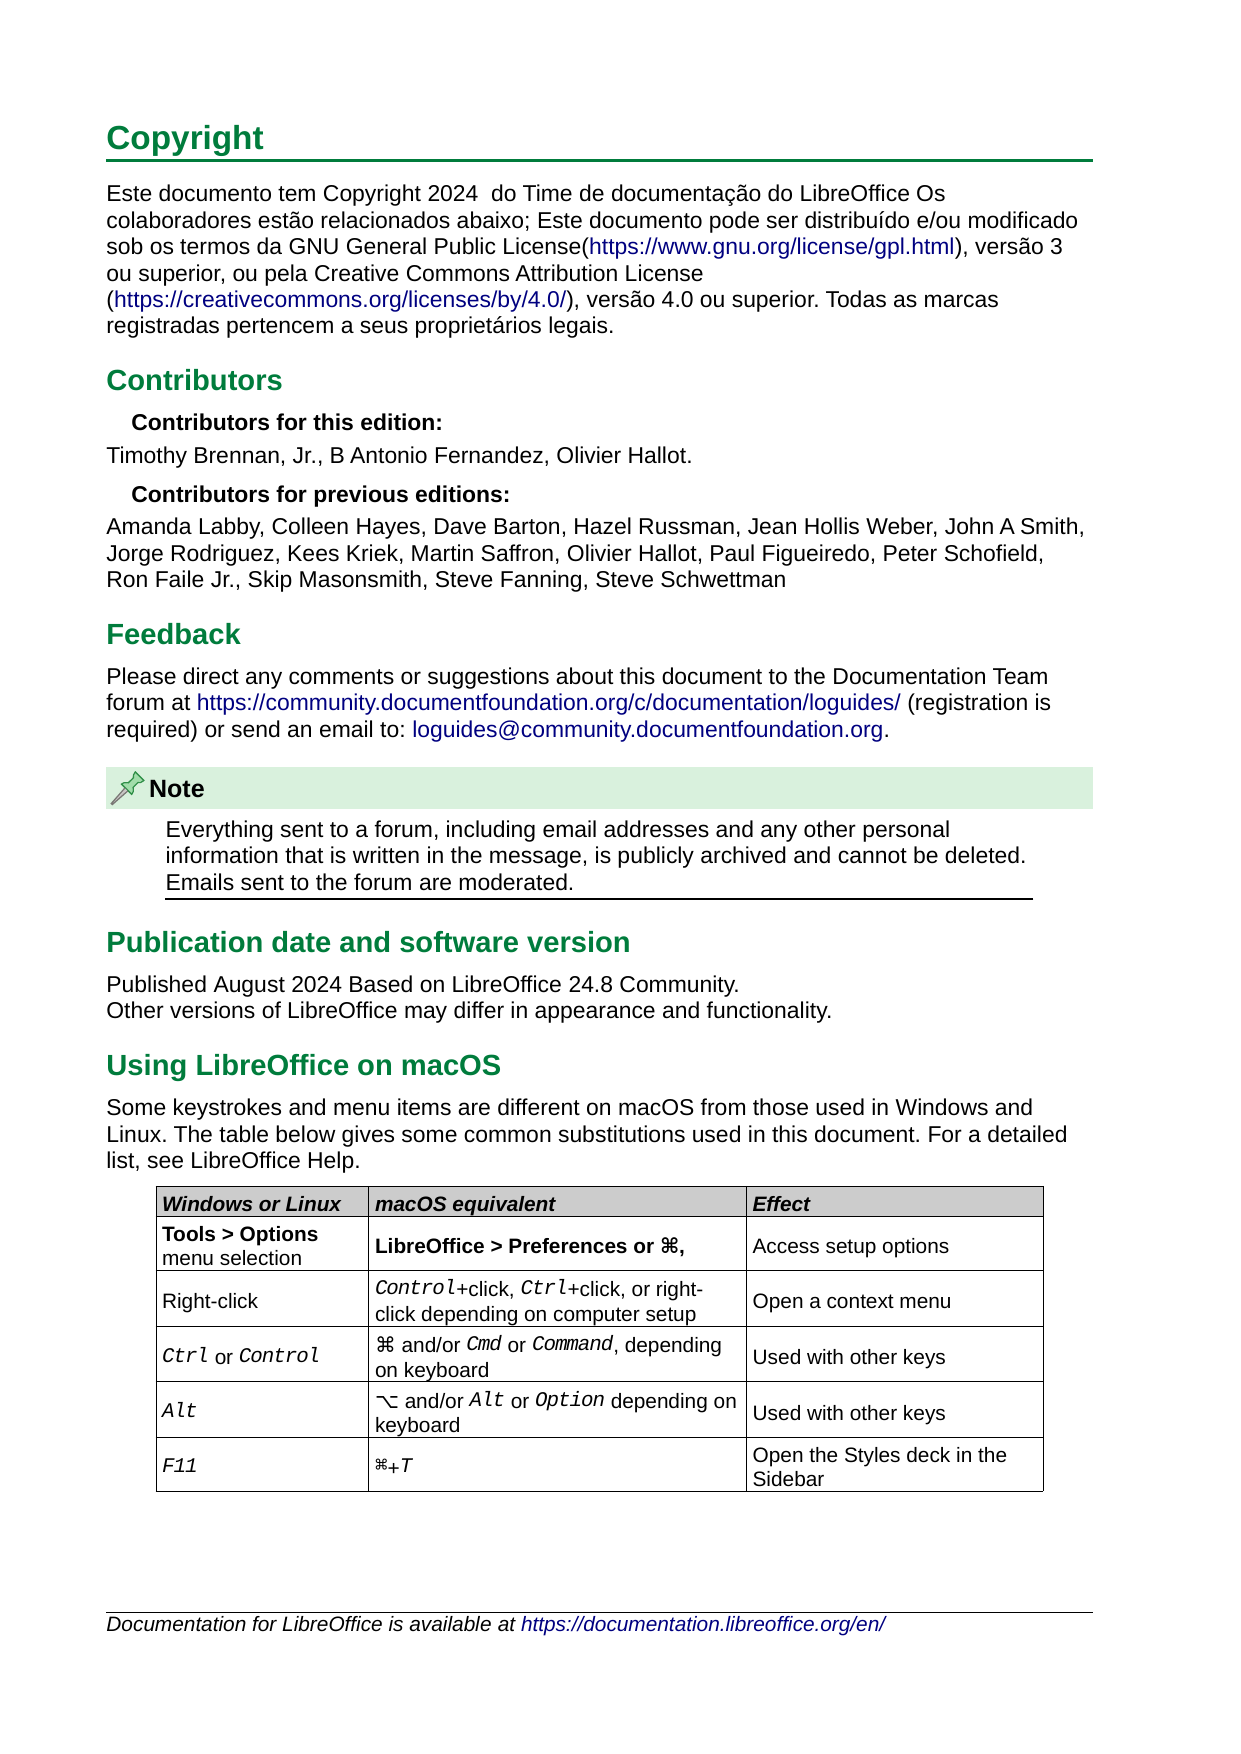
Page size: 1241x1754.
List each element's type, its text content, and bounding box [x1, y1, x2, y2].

subtitle Note [148, 767, 1093, 809]
text Contributors for previous editions: [131, 481, 1093, 507]
text Everything sent to a forum, including email addresses and any other personal information that is written in the message, is publicly archived and cannot be deleted. Emails sent to the forum are moderated. [165, 816, 1033, 898]
text Timothy Brennan, Jr., B Antonio Fernandez, Olivier Hallot. [106, 442, 1093, 468]
subtitle Contributors [106, 363, 1093, 397]
subtitle Publication date and software version [106, 925, 1093, 958]
text Este documento tem Copyright 2024 do Time de documentação do LibreOffice Os colaboradores estão relacionados abaixo; Este documento pode ser distribuído e/ou modificado sob os termos da GNU General Public License(https://www.gnu.org/license/gpl.html), versão 3 ou superior, ou pela Creative Commons Attribution License (https://creativecommons.org/licenses/by/4.0/), versão 4.0 ou superior. Todas as marcas registradas pertencem a seus proprietários legais. [106, 180, 1093, 338]
table_cell LibreOffice > Preferences or ⌘, [369, 1217, 746, 1270]
subtitle Feedback [106, 617, 1093, 651]
table_header Windows or Linux [157, 1187, 368, 1216]
table_cell Used with other keys [747, 1382, 1043, 1437]
table_cell Open a context menu [747, 1271, 1043, 1326]
table_cell Access setup options [747, 1217, 1043, 1270]
table_cell Open the Styles deck in the Sidebar [747, 1438, 1043, 1491]
table_cell ⌘+T [369, 1438, 746, 1491]
table_cell Alt [157, 1382, 368, 1437]
table_cell Tools > Options menu selection [157, 1217, 368, 1270]
table_header macOS equivalent [369, 1187, 746, 1216]
table_cell ⌘ and/or Cmd or Command, depending on keyboard [369, 1327, 746, 1381]
table_cell Used with other keys [747, 1327, 1043, 1381]
text Contributors for this edition: [131, 409, 1093, 436]
table_cell Right-click [157, 1271, 368, 1326]
table_cell Ctrl or Control [157, 1327, 368, 1381]
text Amanda Labby, Colleen Hayes, Dave Barton, Hazel Russman, Jean Hollis Weber, John A Smith, Jorge Rodriguez, Kees Kriek, Martin Saffron, Olivier Hallot, Paul Figueiredo, Peter Schofield, Ron Faile Jr., Skip Masonsmith, Steve Fanning, Steve Schwettman [106, 513, 1093, 592]
table_header Effect [747, 1187, 1043, 1216]
table_cell F11 [157, 1438, 368, 1491]
text Please direct any comments or suggestions about this document to the Documentation Team forum at https://community.documentfoundation.org/c/documentation/loguides/ (registration is required) or send an email to: loguides@community.documentfoundation.org. [106, 663, 1093, 742]
text Some keystrokes and menu items are different on macOS from those used in Windows and Linux. The table below gives some common substitutions used in this document. For a detailed list, see LibreOffice Help. [106, 1094, 1093, 1173]
subtitle Copyright [106, 118, 1093, 159]
table_cell ⌥ and/or Alt or Option depending on keyboard [369, 1382, 746, 1437]
text Published August 2024 Based on LibreOffice 24.8 Community. Other versions of LibreOffice may differ in appearance and functionality. [106, 971, 1093, 1023]
table_cell Control+click, Ctrl+click, or right-click depending on computer setup [369, 1271, 746, 1326]
subtitle Using LibreOffice on macOS [106, 1048, 1093, 1082]
